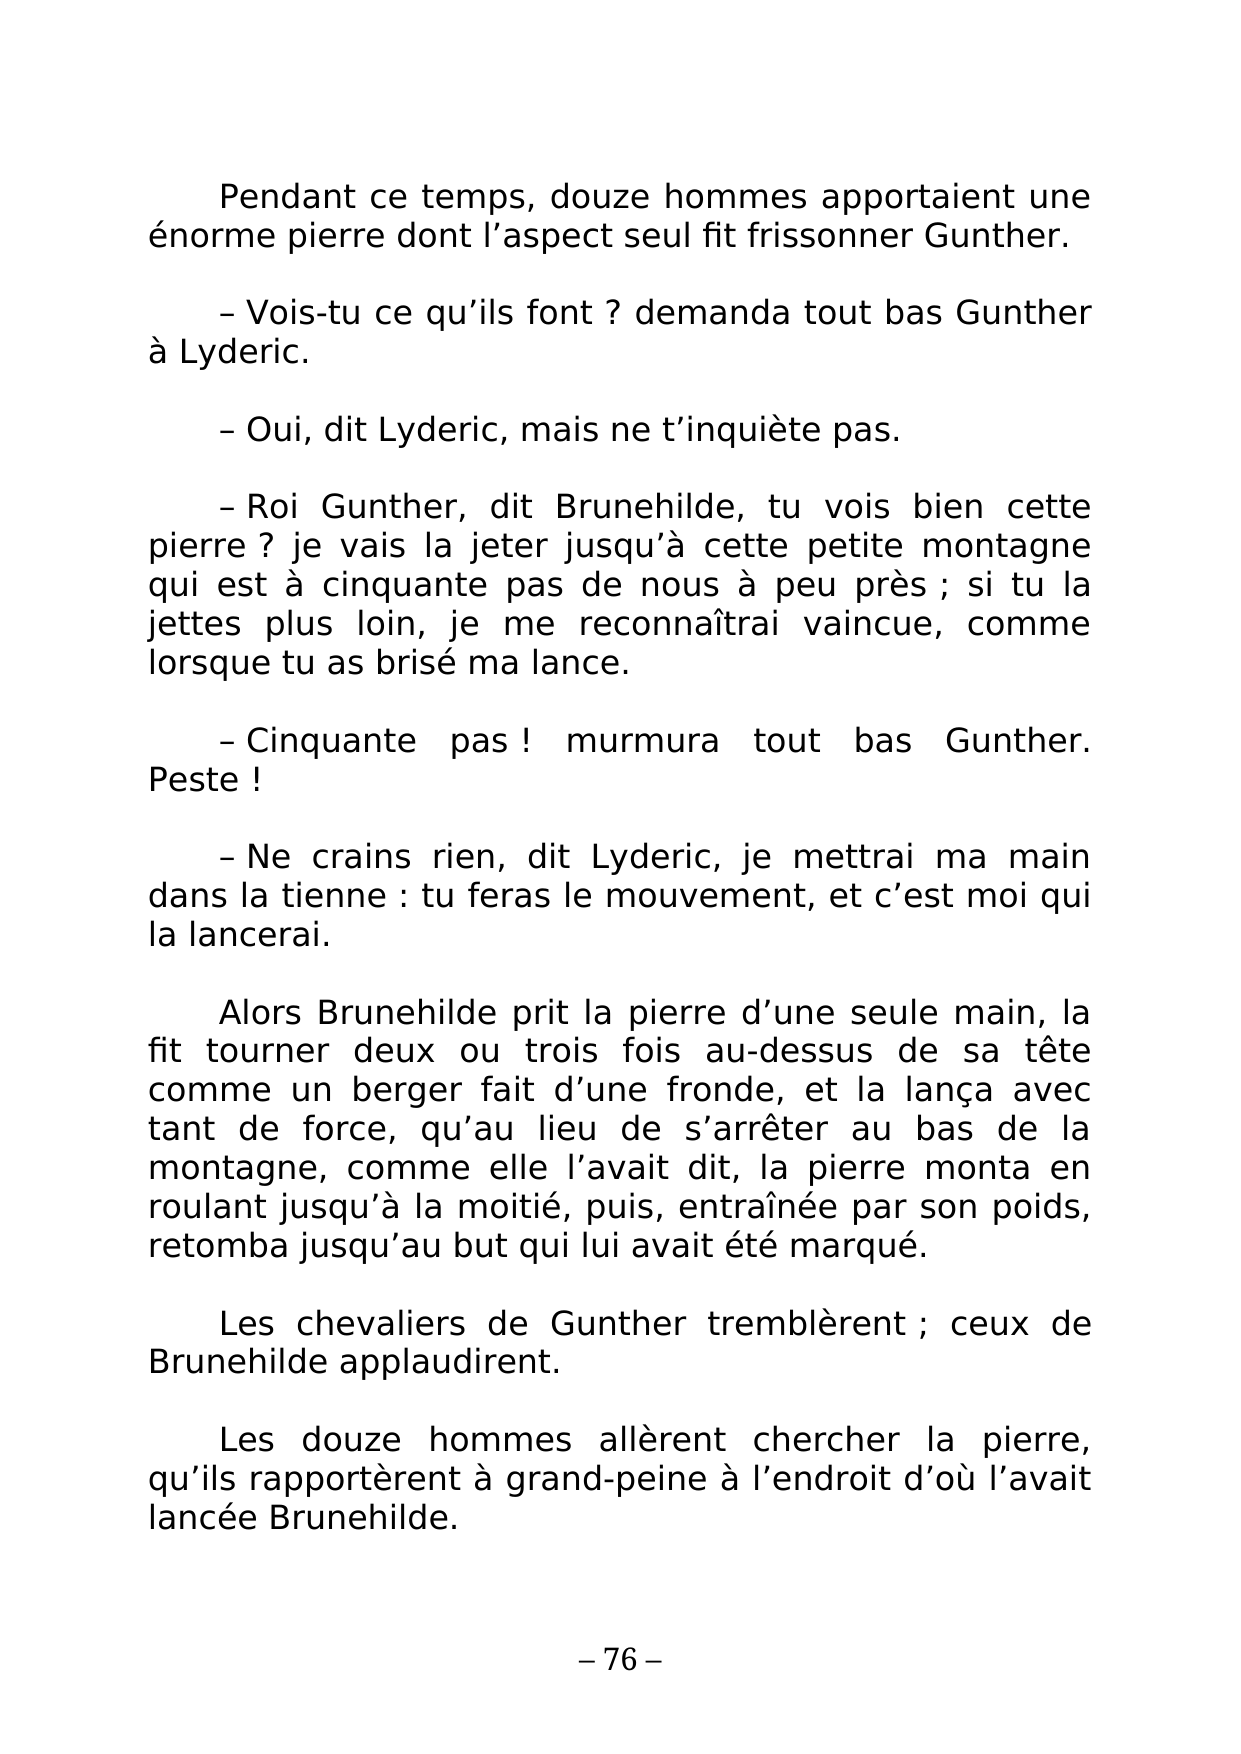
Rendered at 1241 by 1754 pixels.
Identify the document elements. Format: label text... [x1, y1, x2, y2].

text Pendant ce temps, douze hommes apportaient une énorme pierre dont l’aspect seul fit frissonner Gunther. [148, 177, 1092, 255]
text – Oui, dit Lyderic, mais ne t’inquiète pas. [148, 410, 1092, 449]
text Alors Brunehilde prit la pierre d’une seule main, la fit tourner deux ou trois fois au-dessus de sa tête comme un berger fait d’une fronde, et la lança avec tant de force, qu’au lieu de s’arrêter au bas de la montagne, comme elle l’avait dit, la pierre monta en roulant jusqu’à la moitié, puis, entraînée par son poids, retomba jusqu’au but qui lui avait été marqué. [148, 993, 1092, 1265]
text – Ne crains rien, dit Lyderic, je mettrai ma main dans la tienne : tu feras le mouvement, et c’est moi qui la lancerai. [148, 838, 1092, 954]
text Les chevaliers de Gunther tremblèrent ; ceux de Brunehilde applaudirent. [148, 1304, 1092, 1382]
text – Vois-tu ce qu’ils font ? demanda tout bas Gunther à Lyderic. [148, 294, 1092, 371]
text – Cinquante pas ! murmura tout bas Gunther. Peste ! [148, 721, 1092, 799]
text Les douze hommes allèrent chercher la pierre, qu’ils rapportèrent à grand-peine à l’endroit d’où l’avait lancée Brunehilde. [148, 1421, 1092, 1537]
text – Roi Gunther, dit Brunehilde, tu vois bien cette pierre ? je vais la jeter jusqu’à cette petite montagne qui est à cinquante pas de nous à peu près ; si tu la jettes plus loin, je me reconnaîtrai vaincue, comme lorsque tu as brisé ma lance. [148, 488, 1092, 682]
